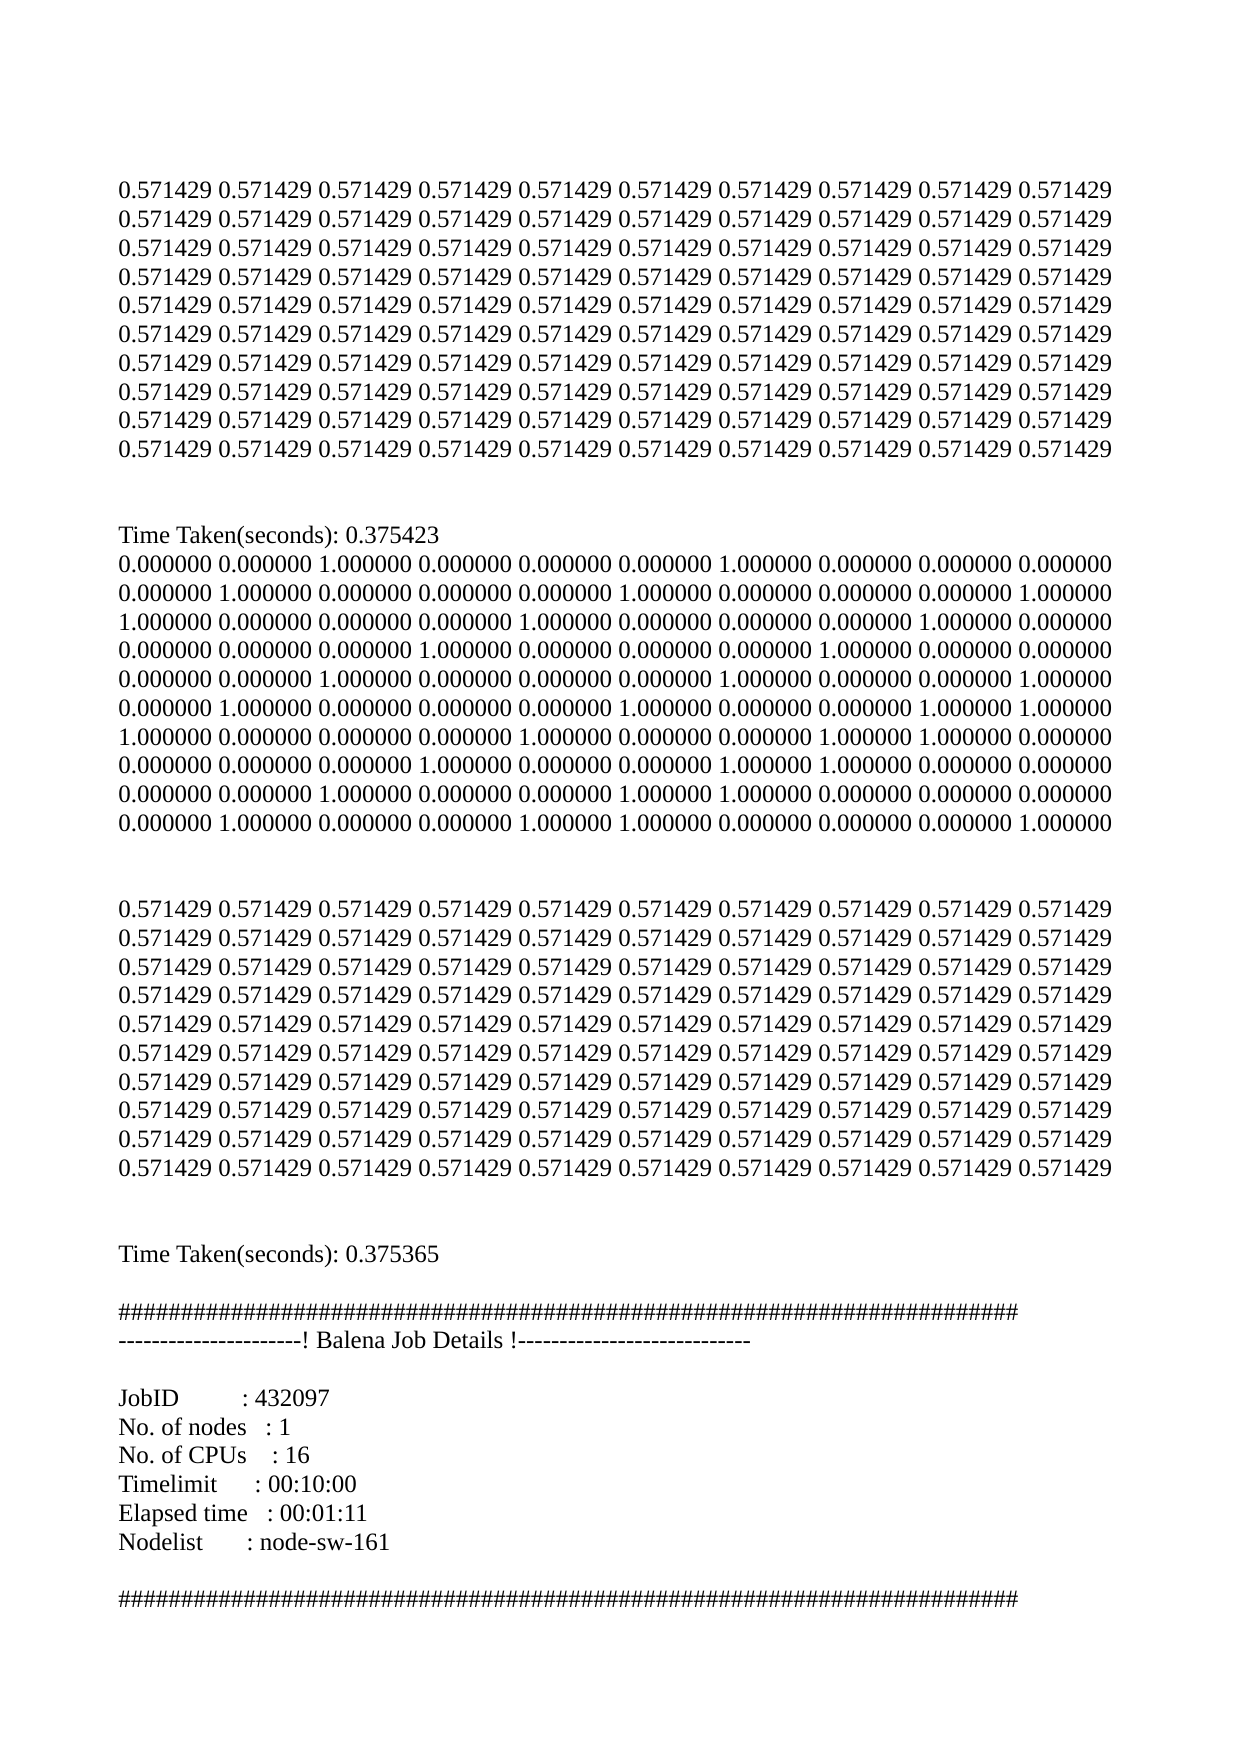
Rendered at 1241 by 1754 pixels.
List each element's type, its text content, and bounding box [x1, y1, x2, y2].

text No. of nodes : 1 [118, 1412, 1122, 1441]
text 0.571429 0.571429 0.571429 0.571429 0.571429 0.571429 0.571429 0.571429 0.571429 0.571429 [118, 377, 1122, 406]
text Elapsed time : 00:01:11 [118, 1498, 1122, 1527]
text ######################################################################## [118, 1584, 1122, 1613]
text 0.571429 0.571429 0.571429 0.571429 0.571429 0.571429 0.571429 0.571429 0.571429 0.571429 [118, 1096, 1122, 1124]
text 0.571429 0.571429 0.571429 0.571429 0.571429 0.571429 0.571429 0.571429 0.571429 0.571429 [118, 1038, 1122, 1067]
text 0.571429 0.571429 0.571429 0.571429 0.571429 0.571429 0.571429 0.571429 0.571429 0.571429 [118, 262, 1122, 291]
text 0.571429 0.571429 0.571429 0.571429 0.571429 0.571429 0.571429 0.571429 0.571429 0.571429 [118, 204, 1122, 233]
text 0.000000 0.000000 1.000000 0.000000 0.000000 1.000000 1.000000 0.000000 0.000000 0.000000 [118, 779, 1122, 808]
text 0.571429 0.571429 0.571429 0.571429 0.571429 0.571429 0.571429 0.571429 0.571429 0.571429 [118, 1009, 1122, 1038]
text 0.571429 0.571429 0.571429 0.571429 0.571429 0.571429 0.571429 0.571429 0.571429 0.571429 [118, 1067, 1122, 1096]
text 1.000000 0.000000 0.000000 0.000000 1.000000 0.000000 0.000000 0.000000 1.000000 0.000000 [118, 607, 1122, 636]
text 0.000000 1.000000 0.000000 0.000000 0.000000 1.000000 0.000000 0.000000 0.000000 1.000000 [118, 578, 1122, 607]
text 0.571429 0.571429 0.571429 0.571429 0.571429 0.571429 0.571429 0.571429 0.571429 0.571429 [118, 233, 1122, 262]
text 0.571429 0.571429 0.571429 0.571429 0.571429 0.571429 0.571429 0.571429 0.571429 0.571429 [118, 952, 1122, 981]
text Time Taken(seconds): 0.375365 [118, 1239, 1122, 1268]
text 0.571429 0.571429 0.571429 0.571429 0.571429 0.571429 0.571429 0.571429 0.571429 0.571429 [118, 176, 1122, 204]
text 0.571429 0.571429 0.571429 0.571429 0.571429 0.571429 0.571429 0.571429 0.571429 0.571429 [118, 1153, 1122, 1182]
text 0.571429 0.571429 0.571429 0.571429 0.571429 0.571429 0.571429 0.571429 0.571429 0.571429 [118, 406, 1122, 434]
text JobID : 432097 [118, 1383, 1122, 1412]
text 0.571429 0.571429 0.571429 0.571429 0.571429 0.571429 0.571429 0.571429 0.571429 0.571429 [118, 291, 1122, 319]
text 0.000000 1.000000 0.000000 0.000000 0.000000 1.000000 0.000000 0.000000 1.000000 1.000000 [118, 693, 1122, 722]
text 0.571429 0.571429 0.571429 0.571429 0.571429 0.571429 0.571429 0.571429 0.571429 0.571429 [118, 348, 1122, 377]
text 0.000000 0.000000 1.000000 0.000000 0.000000 0.000000 1.000000 0.000000 0.000000 0.000000 [118, 549, 1122, 578]
text Nodelist : node-sw-161 [118, 1527, 1122, 1556]
text 0.000000 0.000000 0.000000 1.000000 0.000000 0.000000 1.000000 1.000000 0.000000 0.000000 [118, 751, 1122, 779]
text 0.000000 0.000000 0.000000 1.000000 0.000000 0.000000 0.000000 1.000000 0.000000 0.000000 [118, 636, 1122, 664]
text 0.571429 0.571429 0.571429 0.571429 0.571429 0.571429 0.571429 0.571429 0.571429 0.571429 [118, 894, 1122, 923]
text 0.571429 0.571429 0.571429 0.571429 0.571429 0.571429 0.571429 0.571429 0.571429 0.571429 [118, 434, 1122, 463]
text Time Taken(seconds): 0.375423 [118, 521, 1122, 549]
text 0.000000 0.000000 1.000000 0.000000 0.000000 0.000000 1.000000 0.000000 0.000000 1.000000 [118, 664, 1122, 693]
text 1.000000 0.000000 0.000000 0.000000 1.000000 0.000000 0.000000 1.000000 1.000000 0.000000 [118, 722, 1122, 751]
text 0.571429 0.571429 0.571429 0.571429 0.571429 0.571429 0.571429 0.571429 0.571429 0.571429 [118, 981, 1122, 1009]
text Timelimit : 00:10:00 [118, 1469, 1122, 1498]
text 0.571429 0.571429 0.571429 0.571429 0.571429 0.571429 0.571429 0.571429 0.571429 0.571429 [118, 319, 1122, 348]
text 0.000000 1.000000 0.000000 0.000000 1.000000 1.000000 0.000000 0.000000 0.000000 1.000000 [118, 808, 1122, 837]
text ######################################################################## [118, 1297, 1122, 1326]
text 0.571429 0.571429 0.571429 0.571429 0.571429 0.571429 0.571429 0.571429 0.571429 0.571429 [118, 1124, 1122, 1153]
text ----------------------! Balena Job Details !---------------------------- [118, 1326, 1122, 1354]
text 0.571429 0.571429 0.571429 0.571429 0.571429 0.571429 0.571429 0.571429 0.571429 0.571429 [118, 923, 1122, 952]
text No. of CPUs : 16 [118, 1441, 1122, 1469]
